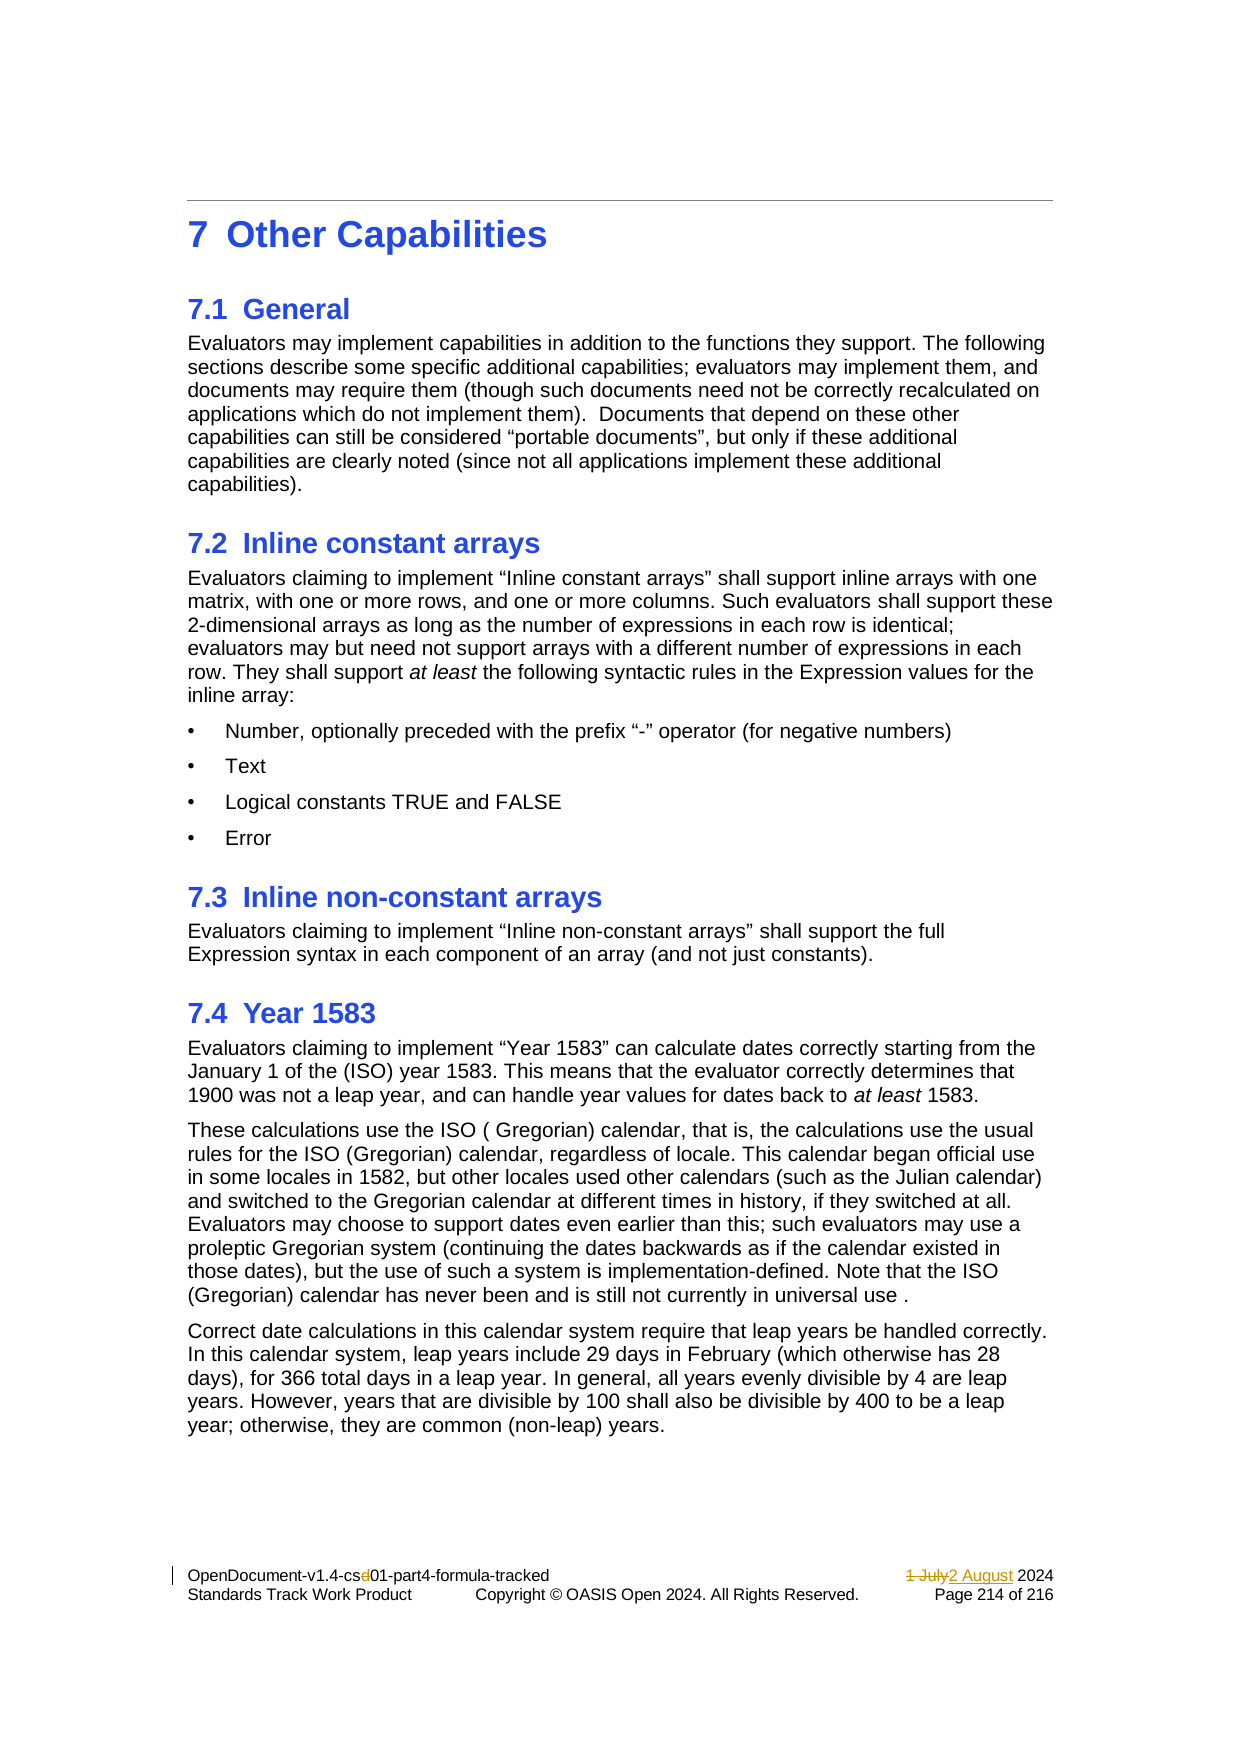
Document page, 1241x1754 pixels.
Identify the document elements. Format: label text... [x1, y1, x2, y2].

subtitle Other Capabilities [187, 201, 1053, 256]
list Logical constants TRUE and FALSE [187, 791, 1053, 814]
text These calculations use the ISO ( Gregorian) calendar, that is, the calculations use the usual rules for the ISO (Gregorian) calendar, regardless of locale. This calendar began official use in some locales in 1582, but other locales used other calendars (such as the Julian calendar) and switched to the Gregorian calendar at different times in history, if they switched at all. Evaluators may choose to support dates even earlier than this; such evaluators may use a proleptic Gregorian system (continuing the dates backwards as if the calendar existed in those dates), but the use of such a system is implementation-defined. Note that the ISO (Gregorian) calendar has never been and is still not currently in universal use . [187, 1119, 1053, 1307]
subtitle Year 1583 [187, 997, 1053, 1030]
subtitle Inline non-constant arrays [187, 881, 1053, 913]
list Text [187, 755, 1053, 778]
text Evaluators claiming to implement “Inline non-constant arrays” shall support the full Expression syntax in each component of an array (and not just constants). [187, 919, 1053, 966]
text Evaluators claiming to implement “Inline constant arrays” shall support inline arrays with one matrix, with one or more rows, and one or more columns. Such evaluators shall support these 2-dimensional arrays as long as the number of expressions in each row is identical; evaluators may but need not support arrays with a different number of expressions in each row. They shall support at least the following syntactic rules in the Expression values for the inline array: [187, 566, 1053, 707]
list Error [187, 826, 1053, 850]
text Evaluators may implement capabilities in addition to the functions they support. The following sections describe some specific additional capabilities; evaluators may implement them, and documents may require them (though such documents need not be correctly recalculated on applications which do not implement them). Documents that depend on these other capabilities can still be considered “portable documents”, but only if these additional capabilities are clearly noted (since not all applications implement these additional capabilities). [187, 332, 1053, 496]
text Evaluators claiming to implement “Year 1583” can calculate dates correctly starting from the January 1 of the (ISO) year 1583. This means that the evaluator correctly determines that 1900 was not a leap year, and can handle year values for dates back to at least 1583. [187, 1036, 1053, 1107]
text Correct date calculations in this calendar system require that leap years be handled correctly. In this calendar system, leap years include 29 days in February (which otherwise has 28 days), for 366 total days in a leap year. In general, all years evenly divisible by 4 are leap years. However, years that are divisible by 100 shall also be divisible by 400 to be a leap year; otherwise, they are common (non-leap) years. [187, 1319, 1053, 1437]
list Number, optionally preceded with the prefix “-” operator (for negative numbers) [187, 719, 1053, 743]
subtitle General [187, 293, 1053, 326]
subtitle Inline constant arrays [187, 527, 1053, 560]
